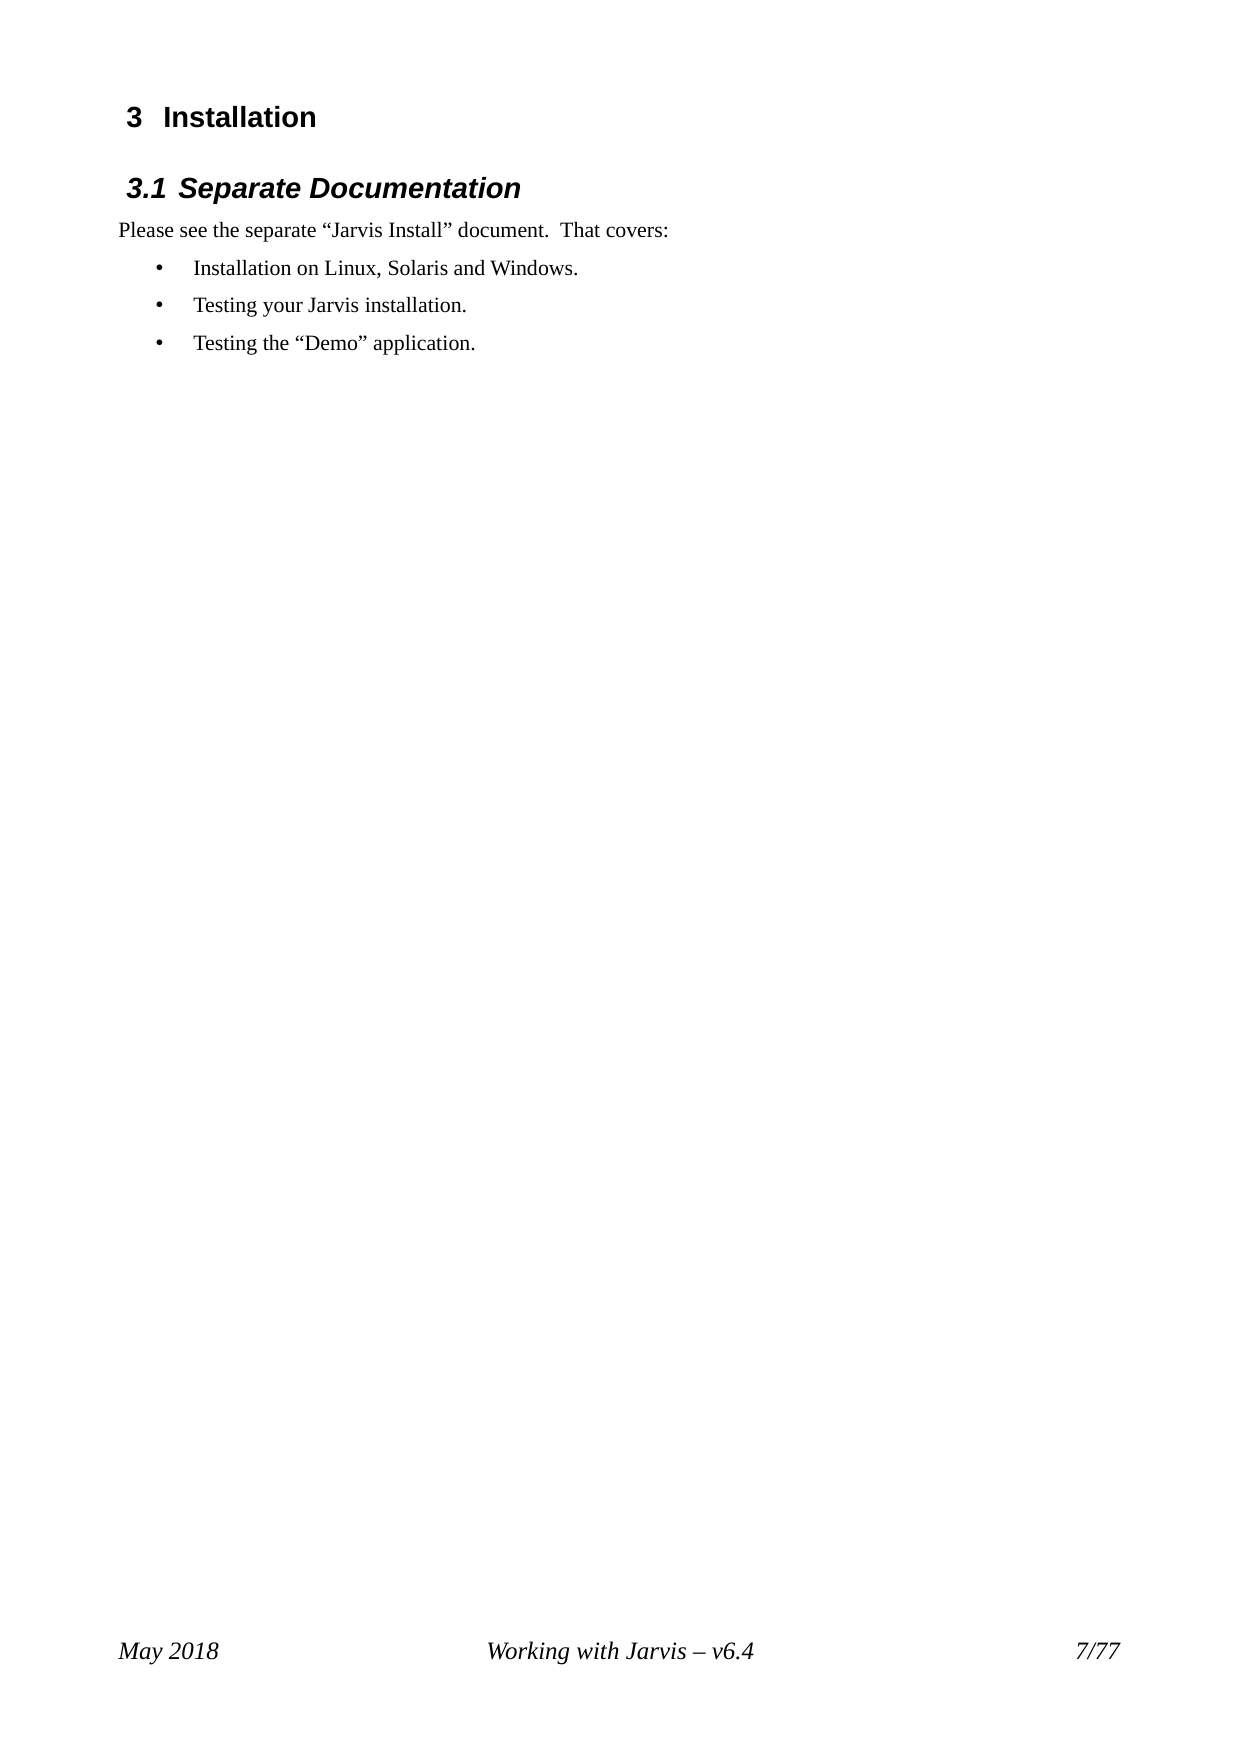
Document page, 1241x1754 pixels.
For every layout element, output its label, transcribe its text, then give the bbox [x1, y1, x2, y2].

list Testing the “Demo” application. [156, 330, 1122, 355]
text Please see the separate “Jarvis Install” document. That covers: [118, 217, 1122, 242]
subtitle Installation [118, 100, 1122, 133]
list Installation on Linux, Solaris and Windows. [156, 255, 1122, 280]
list Testing your Jarvis installation. [156, 292, 1122, 318]
subtitle Separate Documentation [118, 171, 1122, 204]
